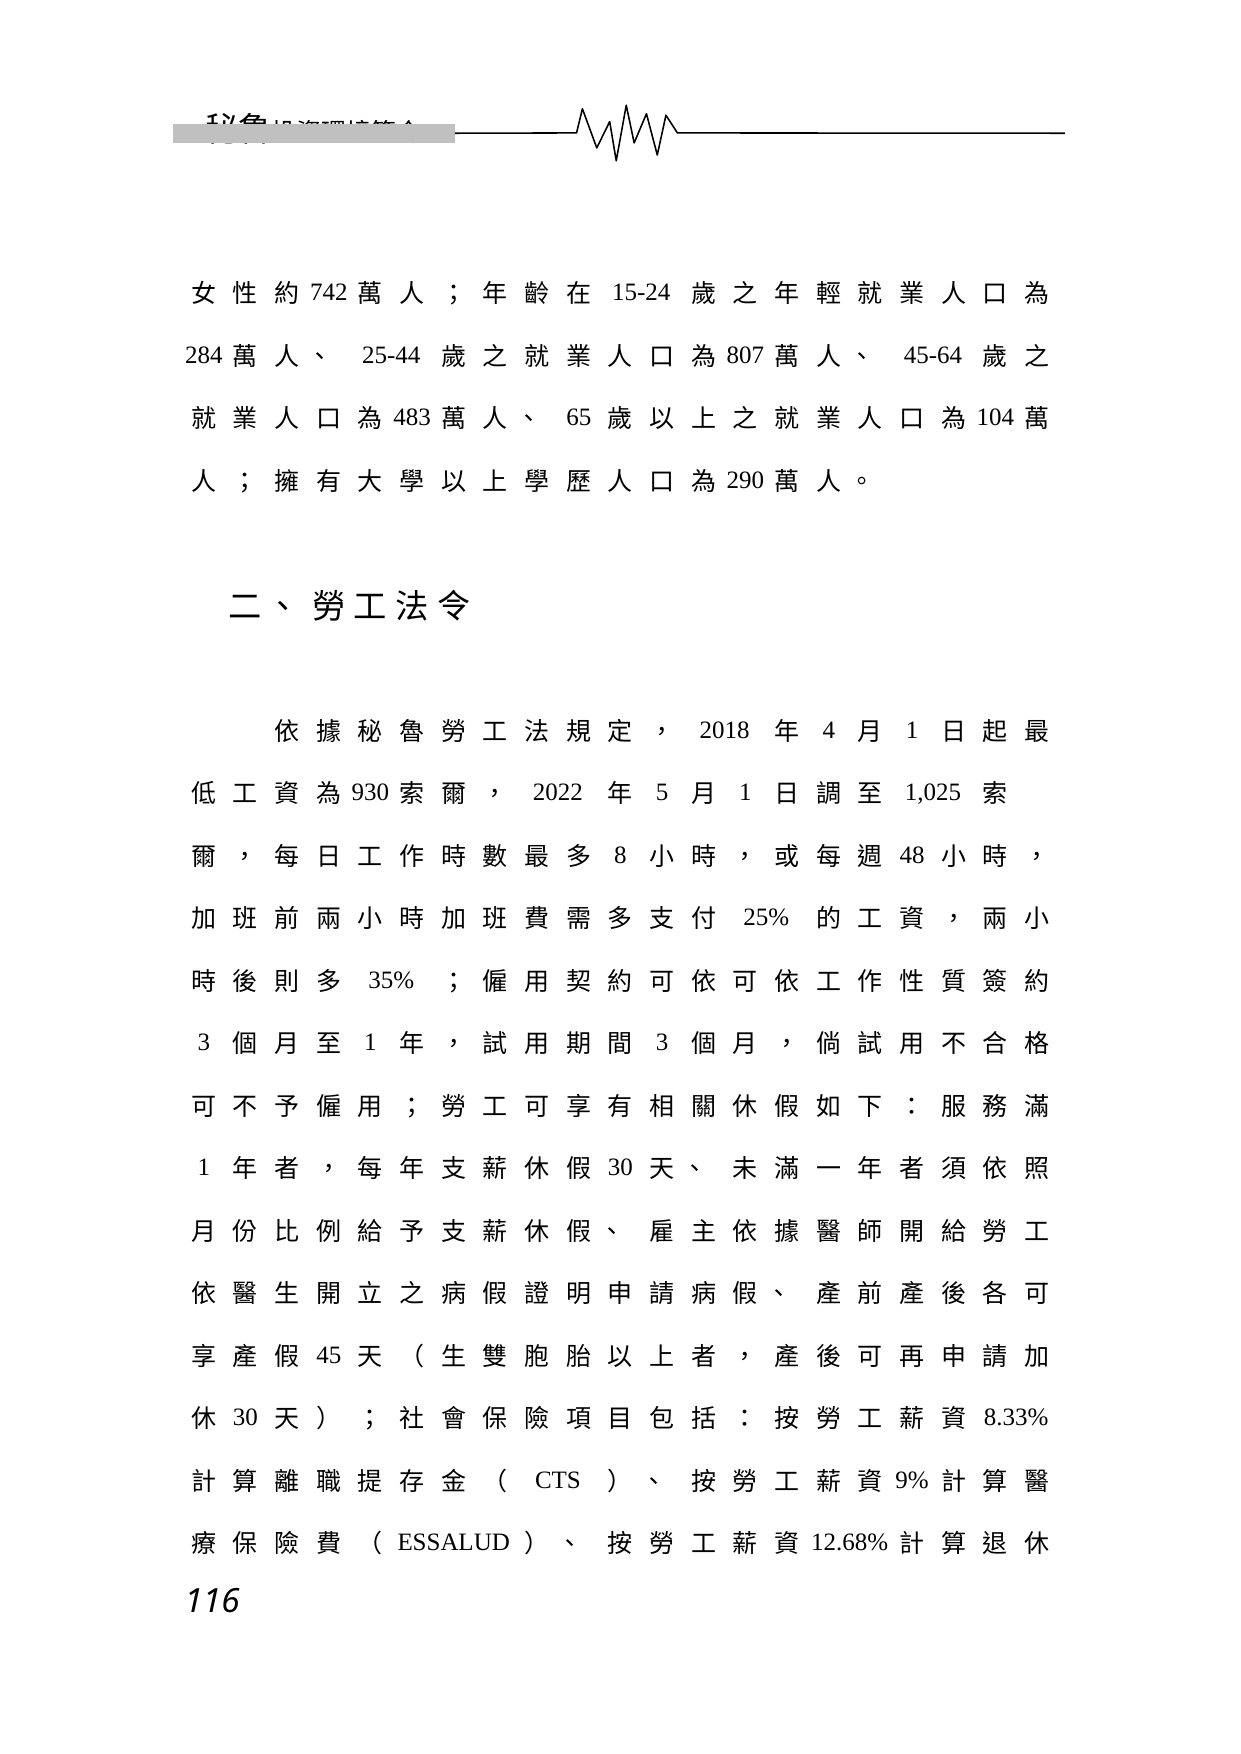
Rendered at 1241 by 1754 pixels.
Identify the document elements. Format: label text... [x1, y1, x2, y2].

text 女性約742萬人；年齡在15-24歲之年輕就業人口為284萬人、25-44歲之就業人口為807萬人、45-64歲之就業人口為483萬人、65歲以上之就業人口為104萬人；擁有大學以上學歷人口為290萬人。 [183, 250, 1058, 500]
text 依據秘魯勞工法規定，2018年4月1日起最低工資為930索爾，2022年5月1日調至1,025索爾，每日工作時數最多8小時，或每週48小時，加班前兩小時加班費需多支付25%的工資，兩小時後則多35%；僱用契約可依可依工作性質簽約3個月至1年，試用期間3個月，倘試用不合格可不予僱用；勞工可享有相關休假如下：服務滿1年者，每年支薪休假30天、未滿一年者須依照月份比例給予支薪休假、雇主依據醫師開給勞工依醫生開立之病假證明申請病假、產前產後各可享產假45天（生雙胞胎以上者，產後可再申請加休30天）；社會保險項目包括：按勞工薪資8.33%計算離職提存金（CTS）、按勞工薪資9%計算醫療保險費（ESSALUD）、按勞工薪資12.68%計算退休 [183, 688, 1058, 1563]
text 二、勞工法令 [207, 563, 1058, 625]
